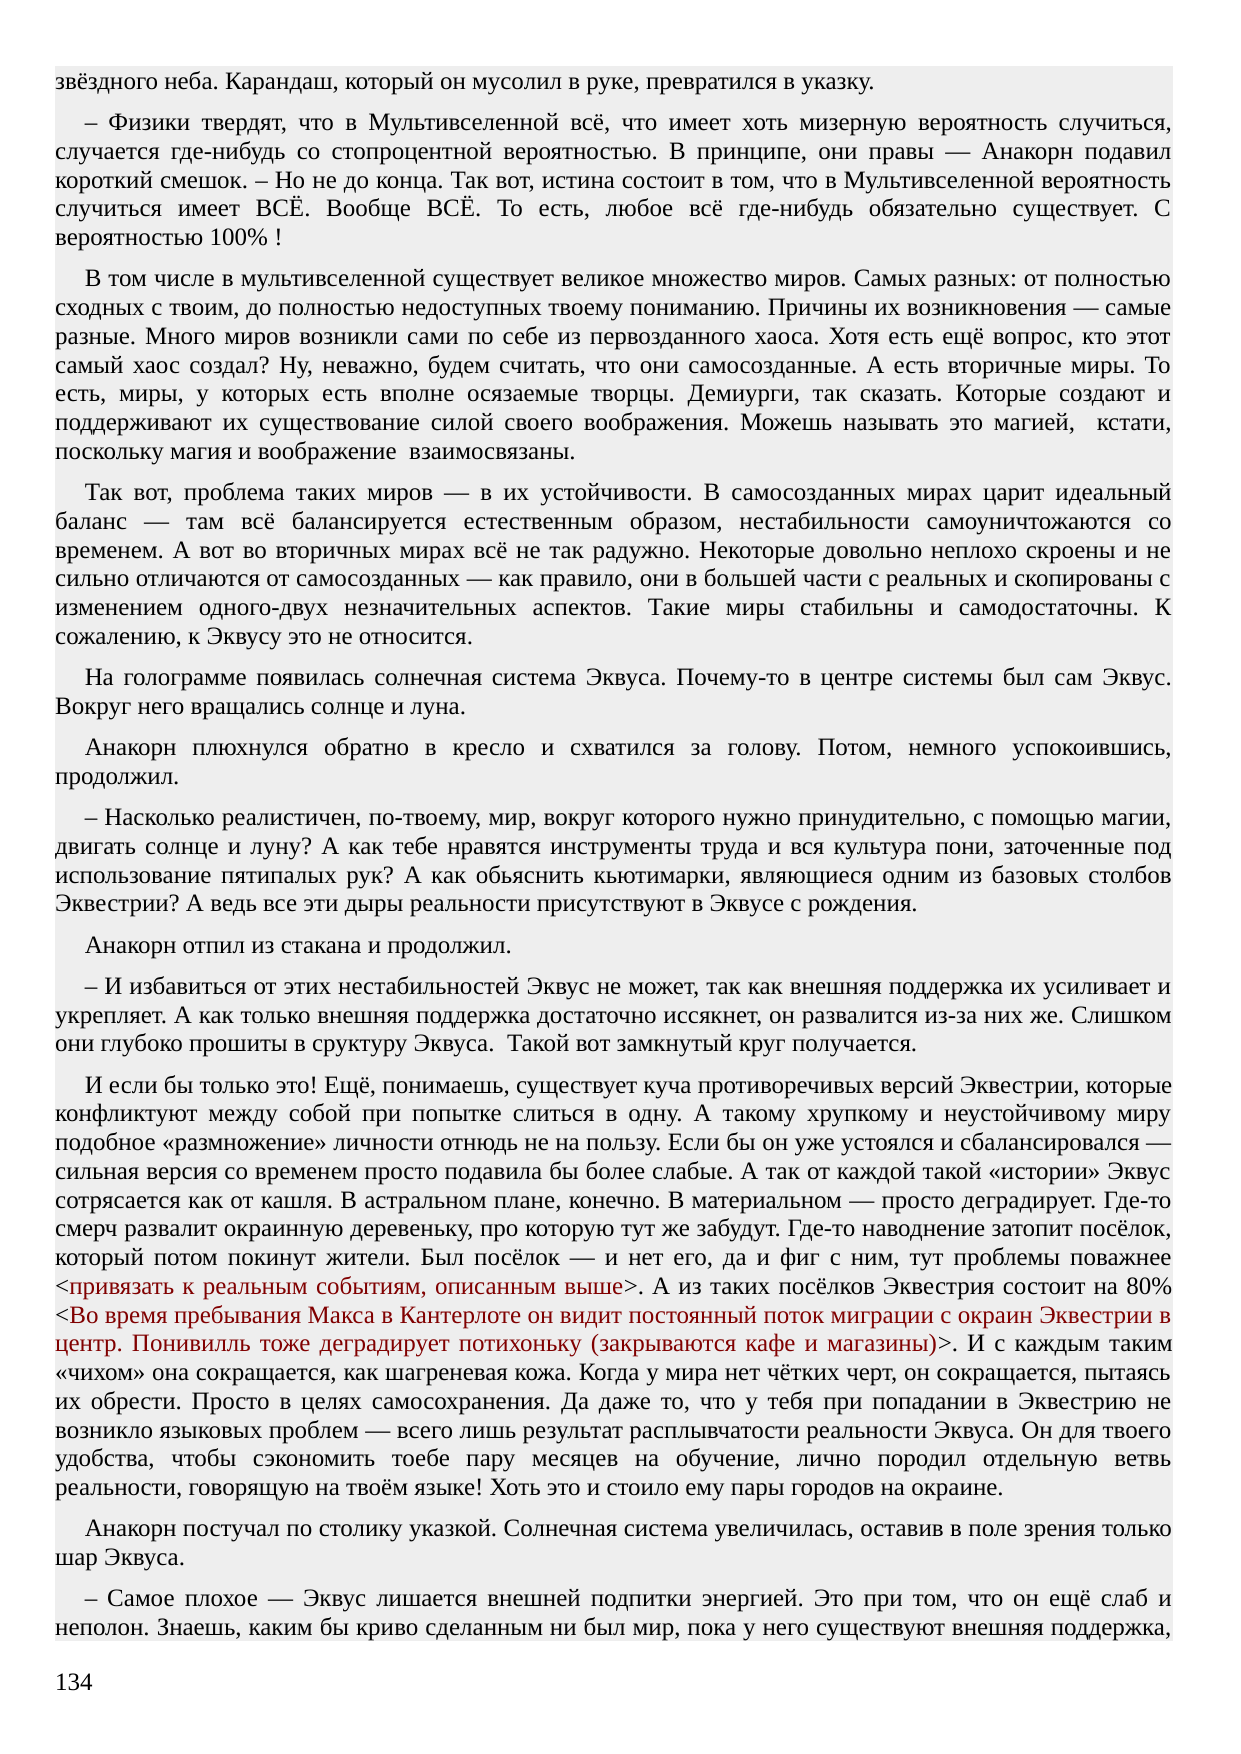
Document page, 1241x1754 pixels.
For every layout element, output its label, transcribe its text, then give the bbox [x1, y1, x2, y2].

text – Физики твердят, что в Мультивселенной всё, что имеет хоть мизерную вероятность случиться, случается где-нибудь со стопроцентной вероятностью. В принципе, они правы — Анакорн подавил короткий смешок. – Но не до конца. Так вот, истина состоит в том, что в Мультивселенной вероятность случиться имеет ВСЁ. Вообще ВСЁ. То есть, любое всё где-нибудь обязательно существует. С вероятностью 100% ! [55, 107, 1173, 251]
text Анакорн плюхнулся обратно в кресло и схватился за голову. Потом, немного успокоившись, продолжил. [55, 732, 1173, 790]
text В том числе в мультивселенной существует великое множество миров. Самых разных: от полностью сходных с твоим, до полностью недоступных твоему пониманию. Причины их возникновения — самые разные. Много миров возникли сами по себе из первозданного хаоса. Хотя есть ещё вопрос, кто этот самый хаос создал? Ну, неважно, будем считать, что они самосозданные. А есть вторичные миры. То есть, миры, у которых есть вполне осязаемые творцы. Демиурги, так сказать. Которые создают и поддерживают их существование силой своего воображения. Можешь называть это магией, кстати, поскольку магия и воображение взаимосвязаны. [55, 263, 1173, 465]
text Так вот, проблема таких миров — в их устойчивости. В самосозданных мирах царит идеальный баланс — там всё балансируется естественным образом, нестабильности самоуничтожаются со временем. А вот во вторичных мирах всё не так радужно. Некоторые довольно неплохо скроены и не сильно отличаются от самосозданных — как правило, они в большей части с реальных и скопированы с изменением одного-двух незначительных аспектов. Такие миры стабильны и самодостаточны. К сожалению, к Эквусу это не относится. [55, 477, 1173, 650]
text – Самое плохое — Эквус лишается внешней подпитки энергией. Это при том, что он ещё слаб и неполон. Знаешь, каким бы криво сделанным ни был мир, пока у него существуют внешняя поддержка, [55, 1583, 1173, 1641]
text Анакорн отпил из стакана и продолжил. [55, 930, 1173, 958]
text Анакорн постучал по столику указкой. Солнечная система увеличилась, оставив в поле зрения только шар Эквуса. [55, 1513, 1173, 1571]
text – Насколько реалистичен, по-твоему, мир, вокруг которого нужно принудительно, с помощью магии, двигать солнце и луну? А как тебе нравятся инструменты труда и вся культура пони, заточенные под использование пятипалых рук? А как обьяснить кьютимарки, являющиеся одним из базовых столбов Эквестрии? А ведь все эти дыры реальности присутствуют в Эквусе с рождения. [55, 802, 1173, 917]
text На голограмме появилась солнечная система Эквуса. Почему-то в центре системы был сам Эквус. Вокруг него вращались солнце и луна. [55, 662, 1173, 720]
text – И избавиться от этих нестабильностей Эквус не может, так как внешняя поддержка их усиливает и укрепляет. А как только внешняя поддержка достаточно иссякнет, он развалится из-за них же. Слишком они глубоко прошиты в сруктуру Эквуса. Такой вот замкнутый круг получается. [55, 971, 1173, 1057]
text звёздного неба. Карандаш, который он мусолил в руке, превратился в указку. [55, 66, 1173, 95]
text И если бы только это! Ещё, понимаешь, существует куча противоречивых версий Эквестрии, которые конфликтуют между собой при попытке слиться в одну. А такому хрупкому и неустойчивому миру подобное «размножение» личности отнюдь не на пользу. Если бы он уже устоялся и сбалансировался — сильная версия со временем просто подавила бы более слабые. А так от каждой такой «истории» Эквус сотрясается как от кашля. В астральном плане, конечно. В материальном — просто деградирует. Где-то смерч развалит окраинную деревеньку, про которую тут же забудут. Где-то наводнение затопит посёлок, который потом покинут жители. Был посёлок — и нет его, да и фиг с ним, тут проблемы поважнее <привязать к реальным событиям, описанным выше>. А из таких посёлков Эквестрия состоит на 80% <Во время пребывания Макса в Кантерлоте он видит постоянный поток миграции с окраин Эквестрии в центр. Понивилль тоже деградирует потихоньку (закрываются кафе и магазины)>. И с каждым таким «чихом» она сокращается, как шагреневая кожа. Когда у мира нет чётких черт, он сокращается, пытаясь их обрести. Просто в целях самосохранения. Да даже то, что у тебя при попадании в Эквестрию не возникло языковых проблем — всего лишь результат расплывчатости реальности Эквуса. Он для твоего удобства, чтобы сэкономить тоебе пару месяцев на обучение, лично породил отдельную ветвь реальности, говорящую на твоём языке! Хоть это и стоило ему пары городов на окраине. [55, 1070, 1173, 1501]
